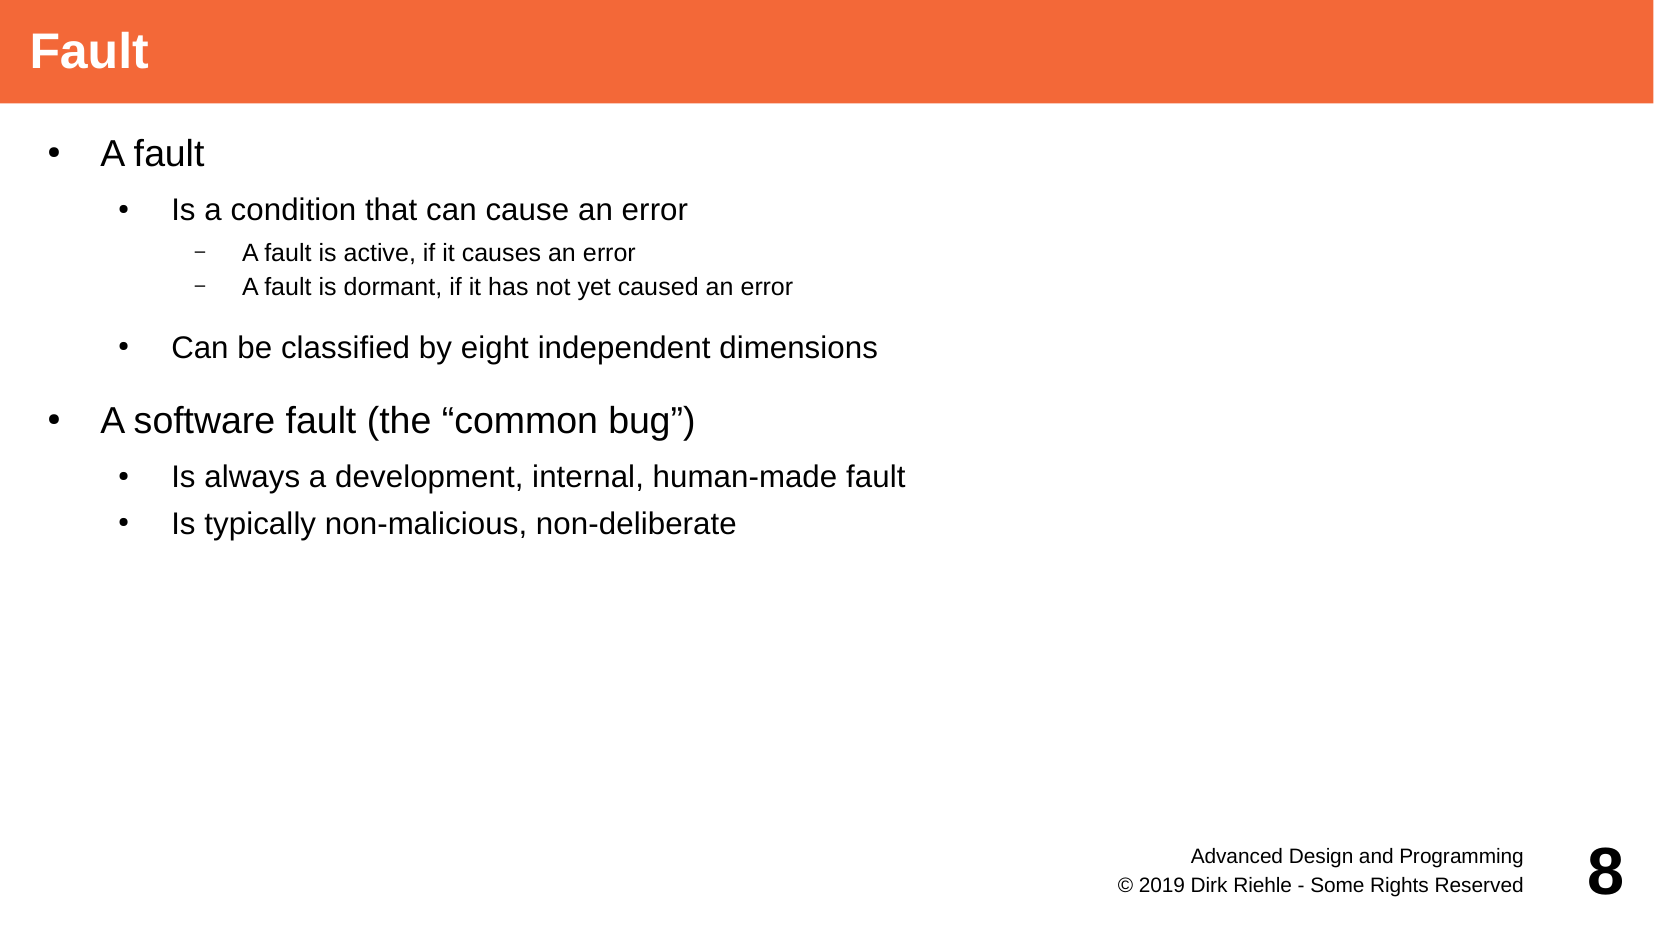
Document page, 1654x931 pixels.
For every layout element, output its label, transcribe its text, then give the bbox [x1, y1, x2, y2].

title Fault [0, 0, 1654, 104]
list A fault Is a condition that can cause an error A fault is active, if it causes an error A fault is dormant, if it has not yet caused an error Can be classified by eight independent dimensions A software fault (the “common bug”) Is always a development, internal, human-made fault Is typically non-malicious, non-deliberate [29, 132, 1625, 813]
